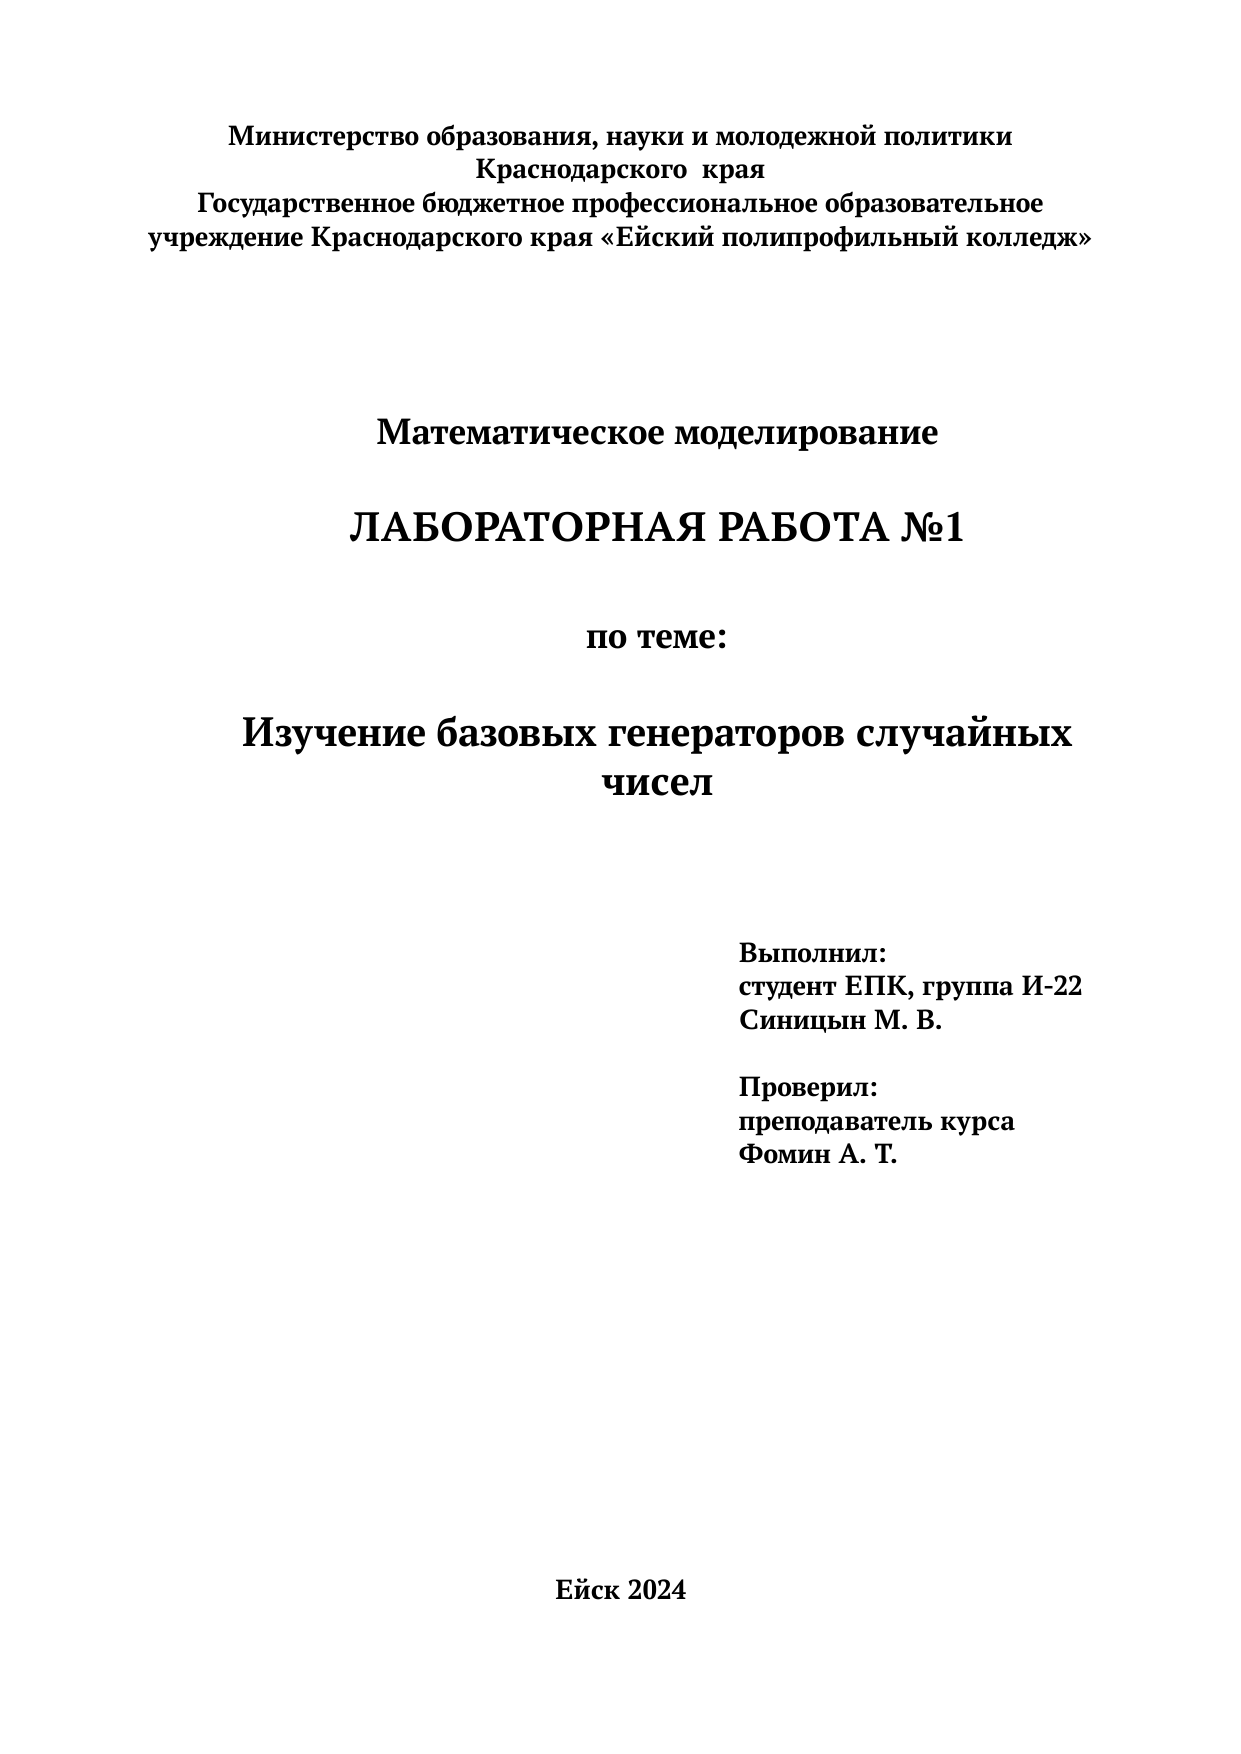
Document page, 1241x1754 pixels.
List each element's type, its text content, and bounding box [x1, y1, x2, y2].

text преподаватель курса [738, 1103, 1122, 1136]
text Фомин А. Т. [738, 1136, 1122, 1170]
text Математическое моделирование [192, 408, 1122, 452]
text ЛАБОРАТОРНАЯ РАБОТА №1 [192, 501, 1122, 551]
text Ейск 2024 [118, 1572, 1122, 1606]
text по теме: [192, 613, 1122, 657]
text Проверил: [738, 1069, 1122, 1103]
text Государственное бюджетное профессиональное образовательное учреждение Краснодарского края «Ейский полипрофильный колледж» [118, 185, 1122, 252]
text Краснодарского края [118, 152, 1122, 185]
text Синицын М. В. [738, 1002, 1122, 1036]
subtitle Изучение базовых генераторов случайных чисел [192, 705, 1122, 805]
text Министерство образования, науки и молодежной политики [118, 118, 1122, 152]
text Выполнил: [738, 935, 1122, 968]
text студент ЕПК, группа И-22 [738, 968, 1122, 1002]
